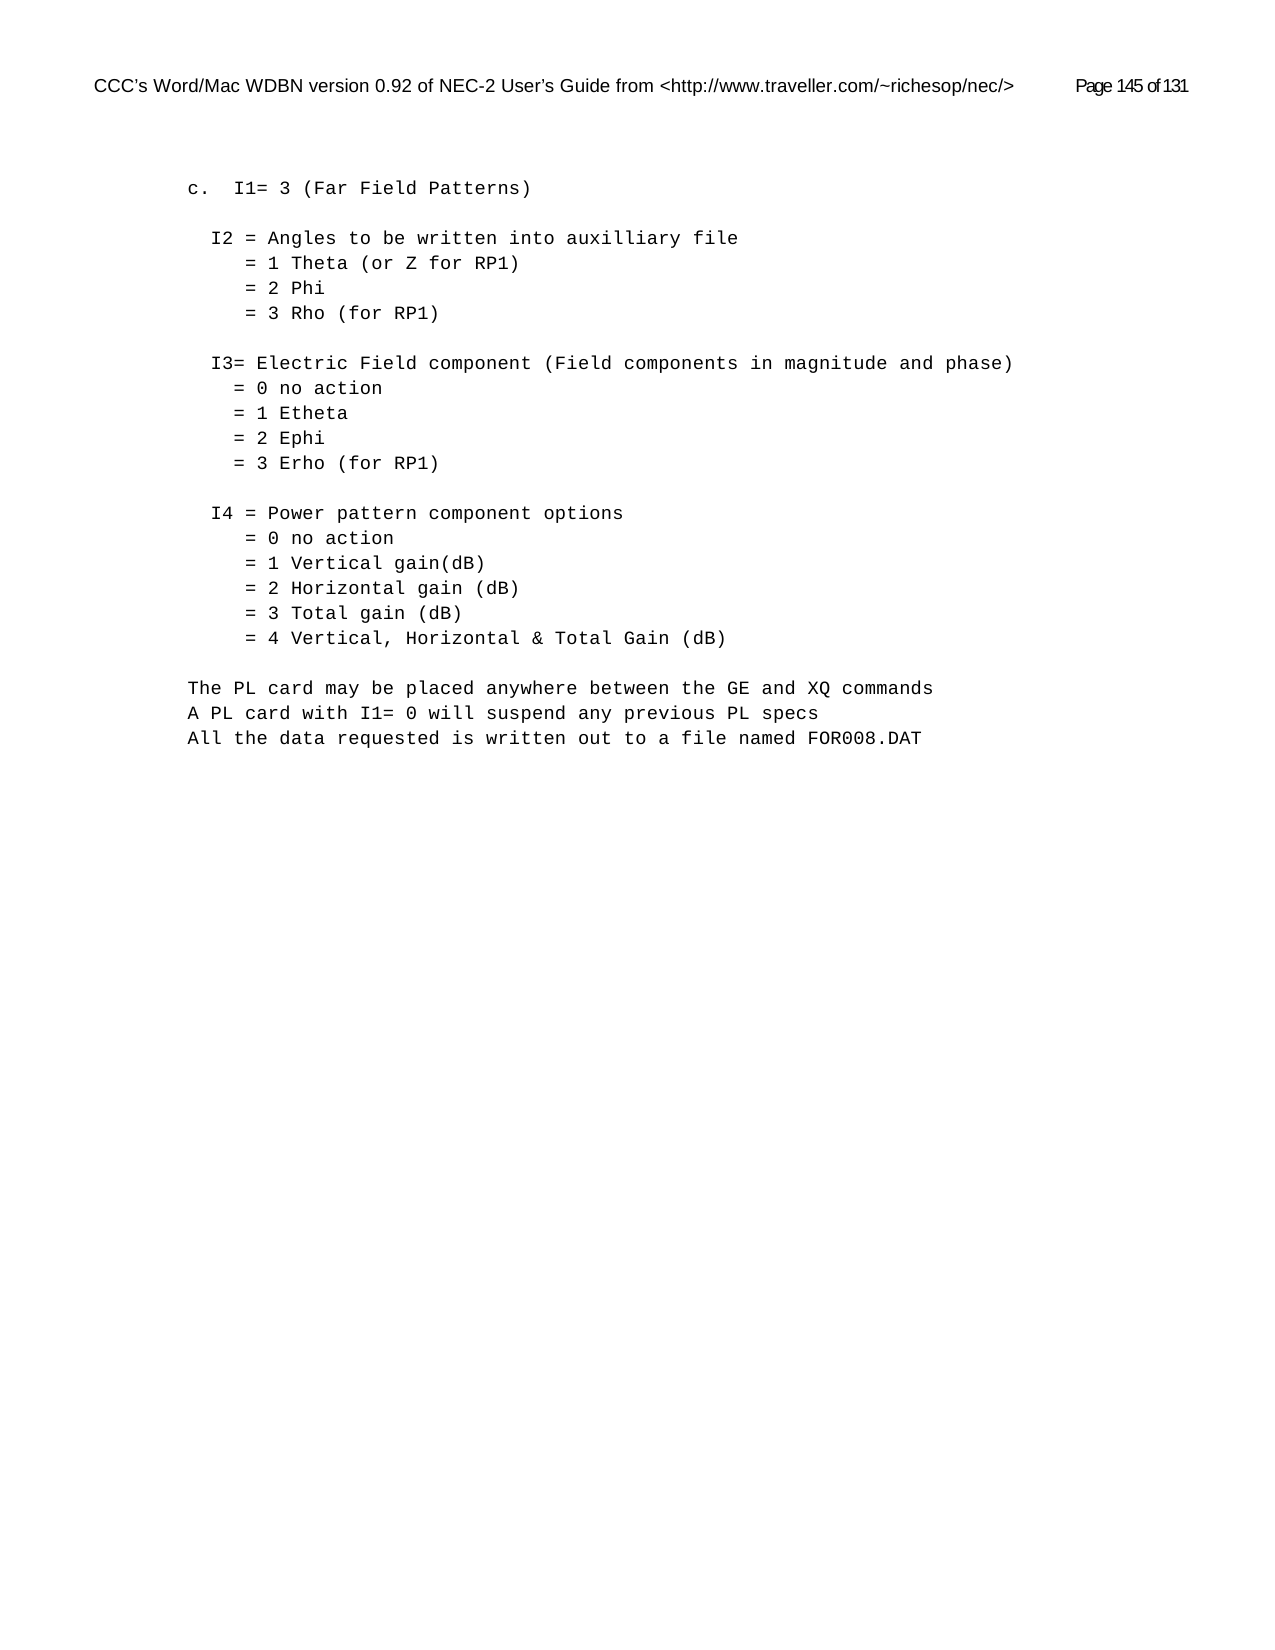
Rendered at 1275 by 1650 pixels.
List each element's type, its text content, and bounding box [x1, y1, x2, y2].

text = 1 Theta (or Z for RP1) [187, 250, 1087, 275]
text = 3 Rho (for RP1) [187, 300, 1087, 325]
text All the data requested is written out to a file named FOR008.DAT [187, 725, 1087, 750]
text = 2 Ephi [187, 425, 1087, 450]
text = 0 no action [187, 375, 1087, 400]
text = 1 Etheta [187, 400, 1087, 425]
text = 0 no action [187, 525, 1087, 550]
text I2 = Angles to be written into auxilliary file [187, 225, 1087, 250]
text = 2 Phi [187, 275, 1087, 300]
text = 4 Vertical, Horizontal & Total Gain (dB) [187, 625, 1087, 650]
text I3= Electric Field component (Field components in magnitude and phase) [187, 350, 1087, 375]
text = 3 Erho (for RP1) [187, 450, 1087, 475]
text = 3 Total gain (dB) [187, 600, 1087, 625]
text I4 = Power pattern component options [187, 500, 1087, 525]
text A PL card with I1= 0 will suspend any previous PL specs [187, 700, 1087, 725]
text c. I1= 3 (Far Field Patterns) [187, 175, 1087, 200]
text = 2 Horizontal gain (dB) [187, 575, 1087, 600]
text The PL card may be placed anywhere between the GE and XQ commands [187, 675, 1087, 700]
text = 1 Vertical gain(dB) [187, 550, 1087, 575]
